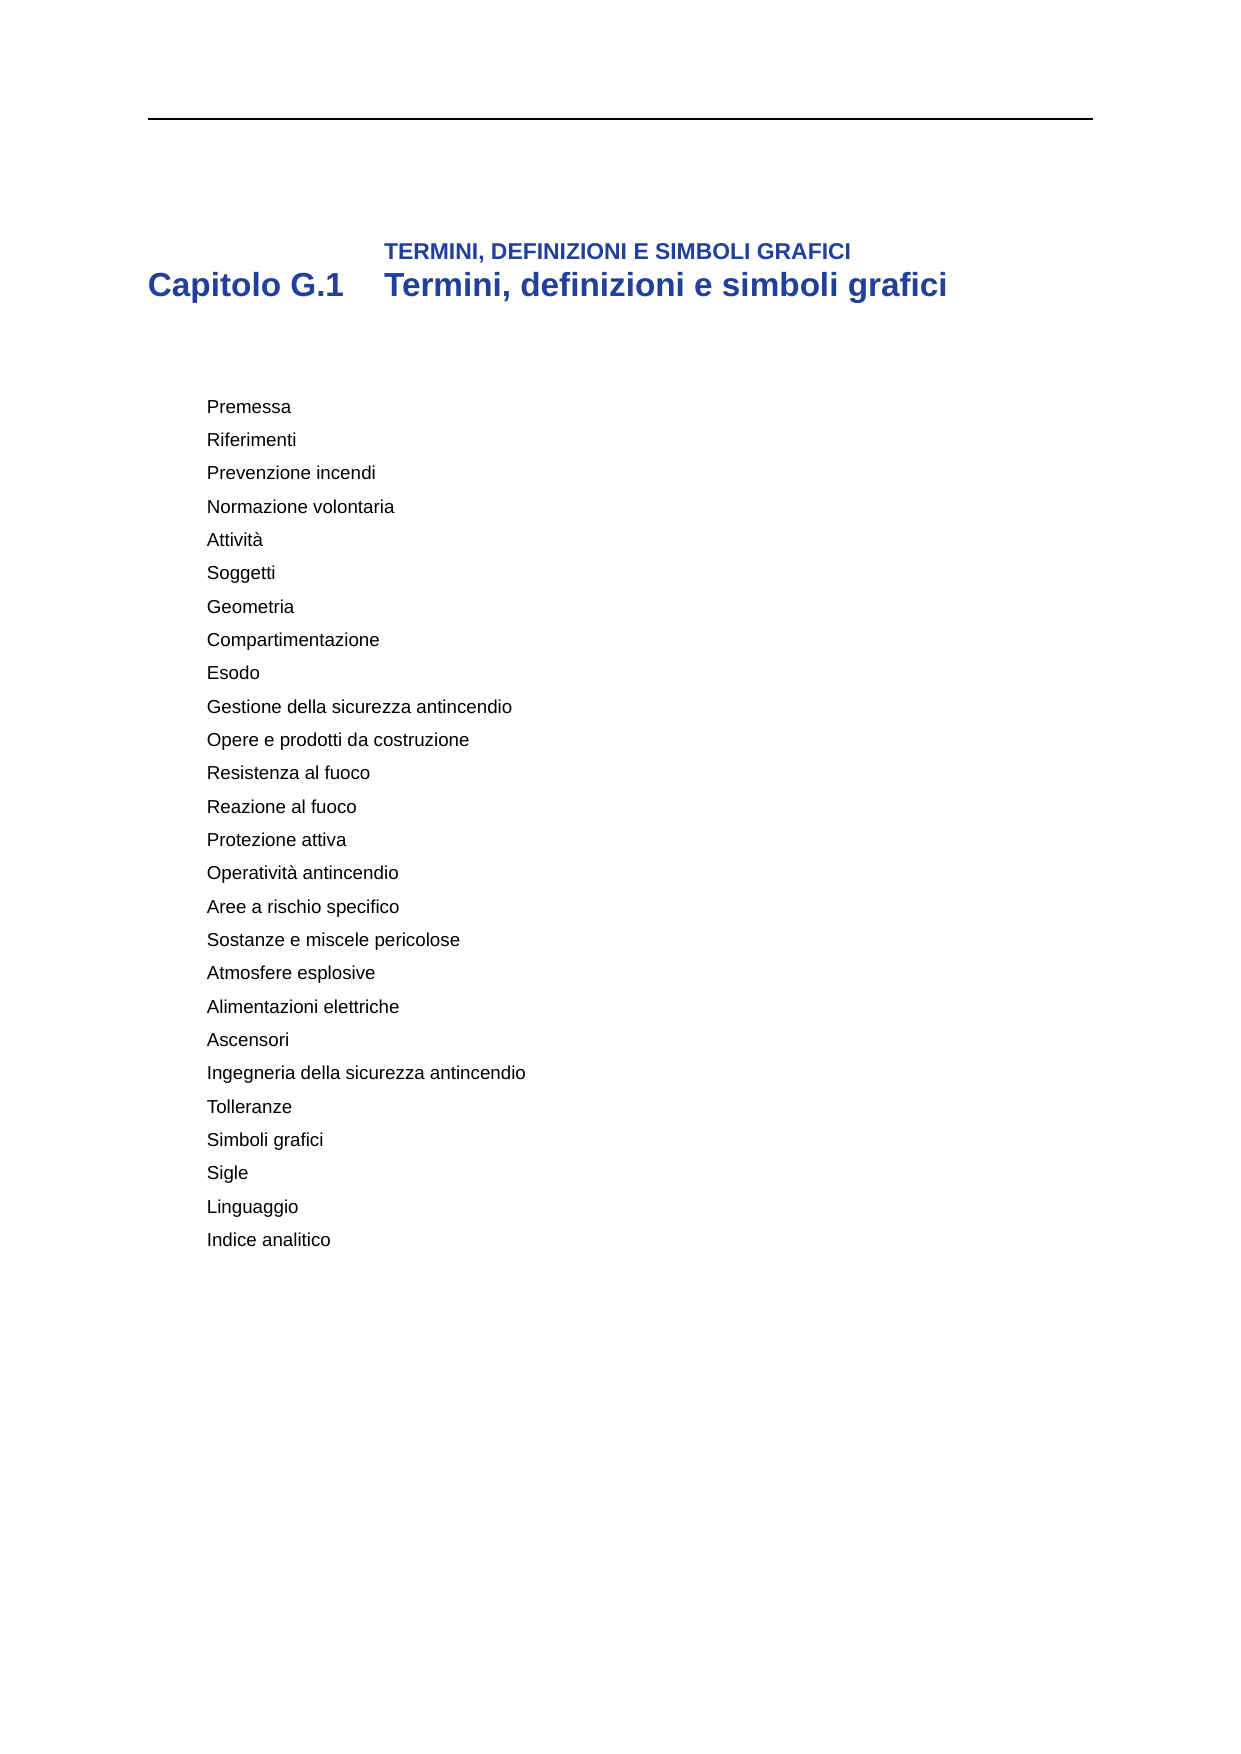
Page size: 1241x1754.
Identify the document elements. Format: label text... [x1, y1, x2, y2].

text Simboli grafici [207, 1129, 1033, 1150]
text Attività [207, 529, 1033, 550]
text Linguaggio [207, 1196, 1033, 1217]
text Normazione volontaria [207, 496, 1033, 517]
text Indice analitico [207, 1229, 1033, 1250]
text Ascensori [207, 1029, 1033, 1050]
text Prevenzione incendi [207, 462, 1033, 484]
text Atmosfere esplosive [207, 962, 1033, 984]
text Ingegneria della sicurezza antincendio [207, 1062, 1033, 1084]
text Alimentazioni elettriche [207, 996, 1033, 1017]
text Aree a rischio specifico [207, 896, 1033, 917]
subtitle Termini, definizioni e simboli grafici [148, 265, 1093, 303]
text Sostanze e miscele pericolose [207, 929, 1033, 950]
text Gestione della sicurezza antincendio [207, 696, 1033, 717]
text Opere e prodotti da costruzione [207, 729, 1033, 750]
text Operatività antincendio [207, 862, 1033, 884]
text Riferimenti [207, 429, 1033, 450]
text Esodo [207, 662, 1033, 684]
text Protezione attiva [207, 829, 1033, 850]
text Reazione al fuoco [207, 796, 1033, 817]
text Tolleranze [207, 1096, 1033, 1117]
text Compartimentazione [207, 629, 1033, 650]
text Premessa [207, 396, 1033, 417]
text Resistenza al fuoco [207, 762, 1033, 784]
text Geometria [207, 596, 1033, 617]
text Soggetti [207, 562, 1033, 584]
text Sigle [207, 1162, 1033, 1184]
